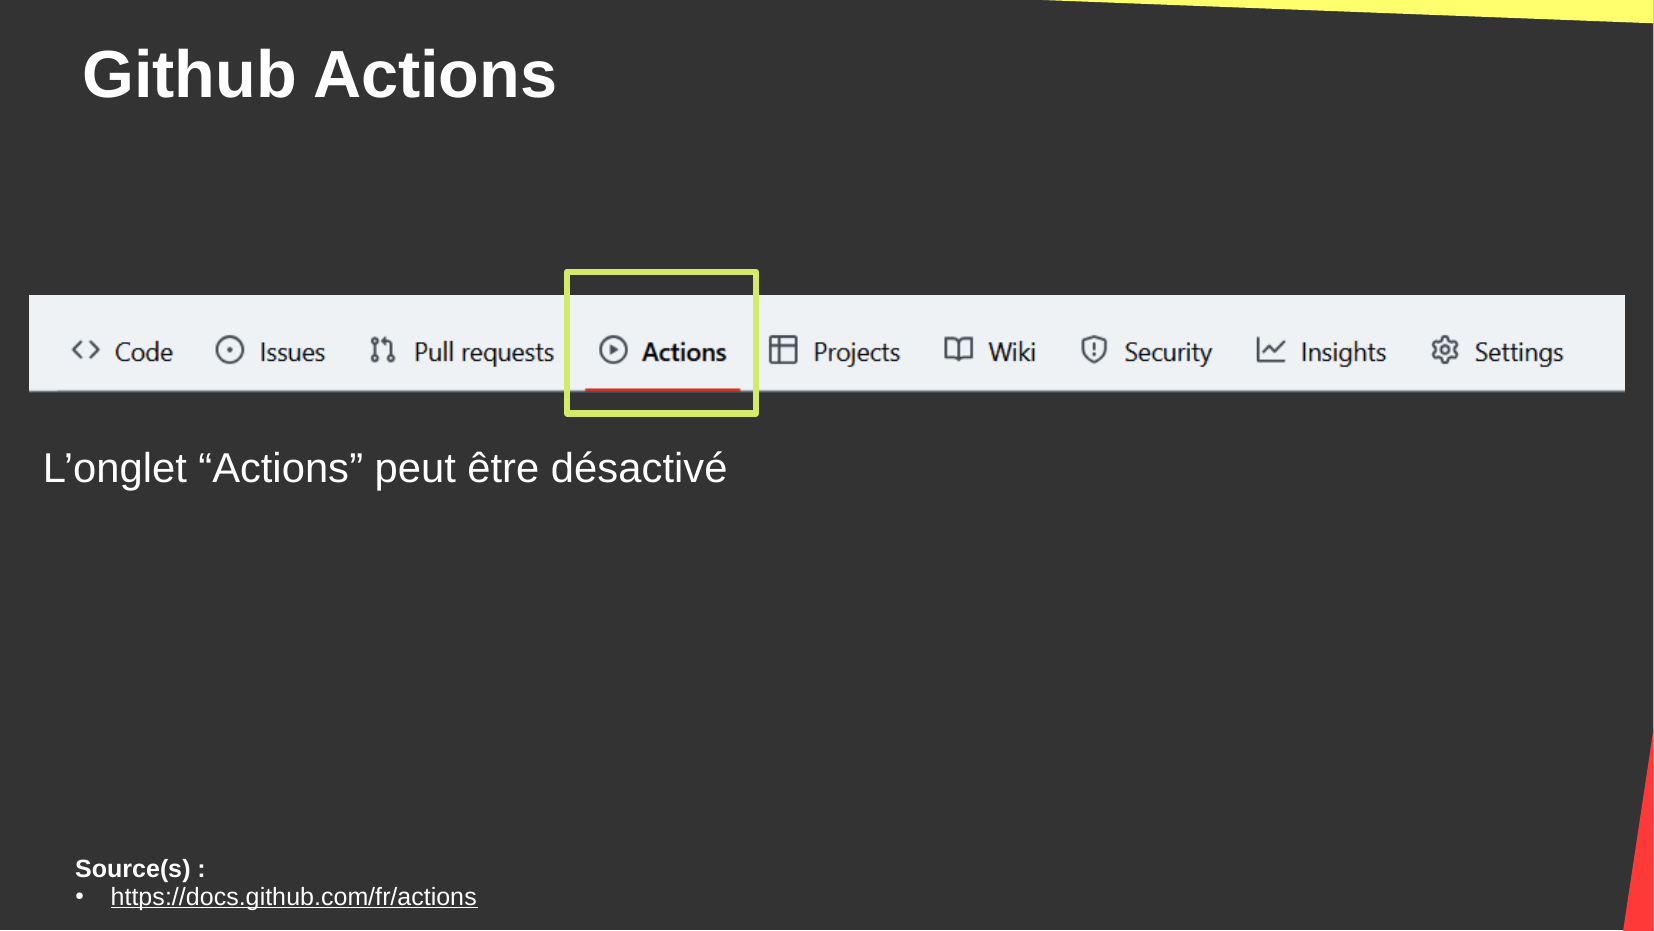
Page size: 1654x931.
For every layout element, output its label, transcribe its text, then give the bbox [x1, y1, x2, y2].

picture [759, 295, 1625, 393]
title Github Actions [82, 37, 1123, 119]
text_box [1623, 725, 1654, 931]
picture [570, 295, 753, 393]
text_box Source(s) : https://docs.github.com/fr/actions [60, 809, 1546, 919]
text_box [1042, 0, 1654, 24]
picture [29, 295, 564, 393]
text_box L’onglet “Actions” peut être désactivé [28, 437, 1512, 592]
